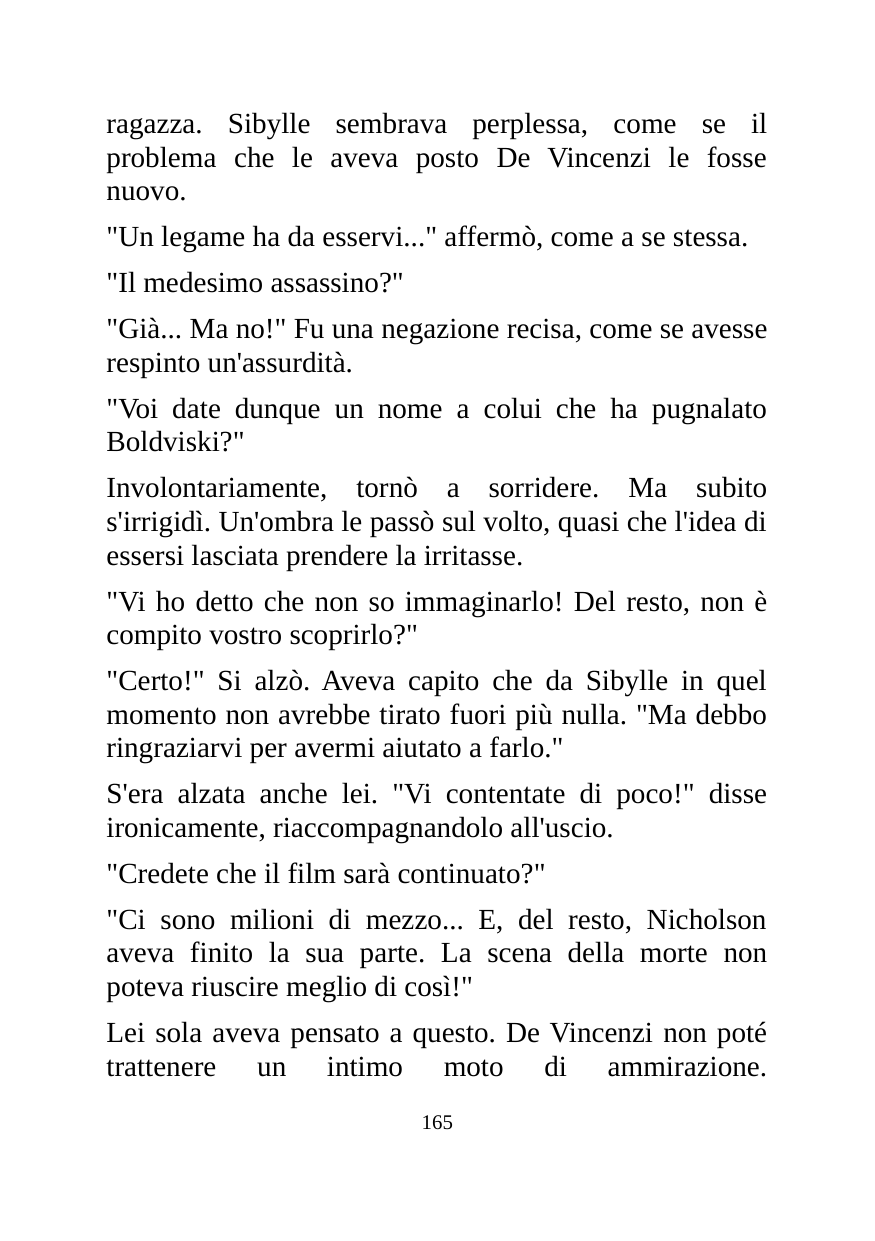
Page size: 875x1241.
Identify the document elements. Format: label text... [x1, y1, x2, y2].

text "Voi date dunque un nome a colui che ha pugnalato Boldviski?" [106, 391, 768, 458]
text ragazza. Sibylle sembrava perplessa, come se il problema che le aveva posto De Vincenzi le fosse nuovo. [106, 106, 768, 207]
text "Un legame ha da esservi..." affermò, come a se stessa. [106, 219, 768, 253]
text "Certo!" Si alzò. Aveva capito che da Sibylle in quel momento non avrebbe tirato fuori più nulla. "Ma debbo ringraziarvi per avermi aiutato a farlo." [106, 663, 768, 764]
text Involontariamente, tornò a sorridere. Ma subito s'irrigidì. Un'ombra le passò sul volto, quasi che l'idea di essersi lasciata prendere la irritasse. [106, 471, 768, 571]
text "Il medesimo assassino?" [106, 265, 768, 299]
text Lei sola aveva pensato a questo. De Vincenzi non poté trattenere un intimo moto di ammirazione. [106, 1015, 768, 1082]
text "Ci sono milioni di mezzo... E, del resto, Nicholson aveva finito la sua parte. La scena della morte non poteva riuscire meglio di così!" [106, 902, 768, 1003]
text "Vi ho detto che non so immaginarlo! Del resto, non è compito vostro scoprirlo?" [106, 584, 768, 651]
text "Già... Ma no!" Fu una negazione recisa, come se avesse respinto un'assurdità. [106, 311, 768, 378]
text "Credete che il film sarà continuato?" [106, 856, 768, 889]
text S'era alzata anche lei. "Vi contentate di poco!" disse ironicamente, riaccompagnandolo all'uscio. [106, 776, 768, 843]
